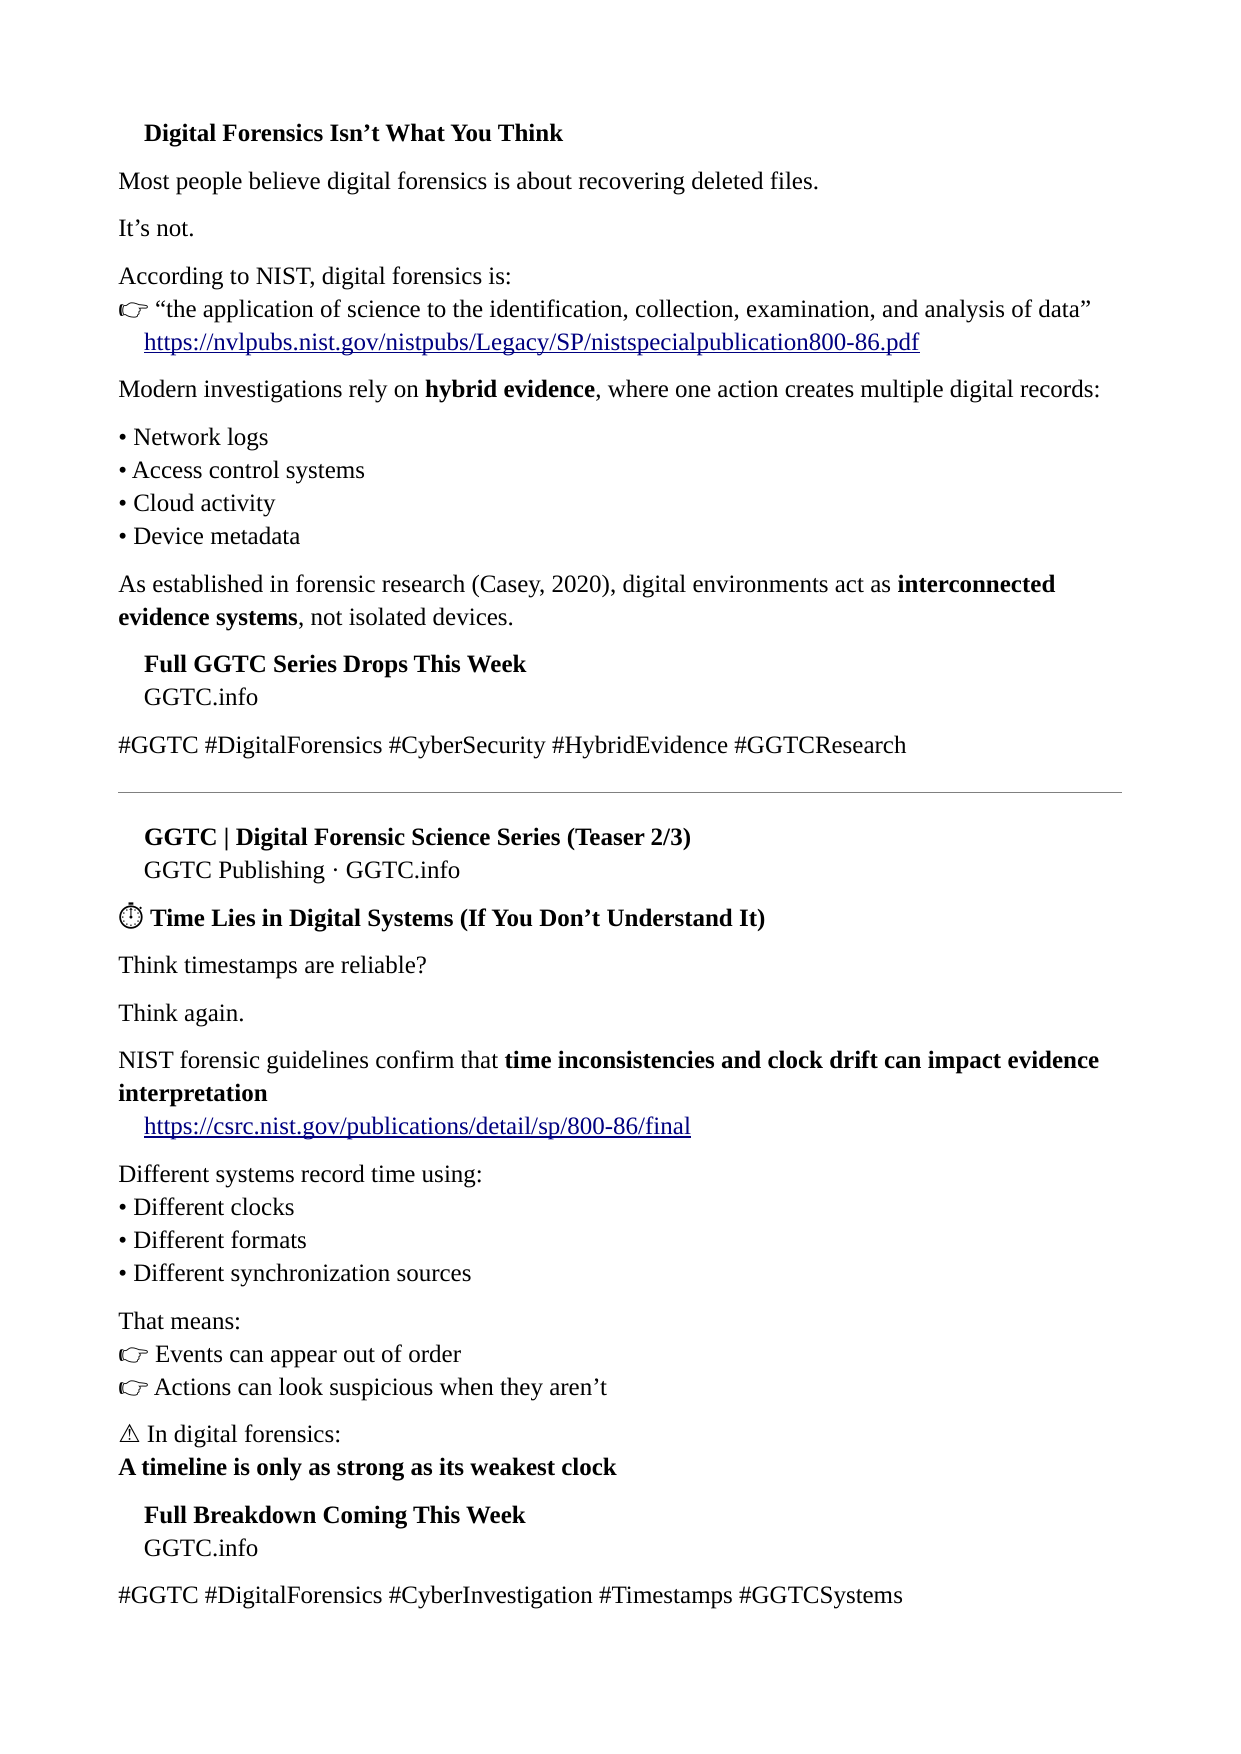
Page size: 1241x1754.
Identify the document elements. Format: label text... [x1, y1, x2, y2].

text • Network logs • Access control systems • Cloud activity • Device metadata [118, 422, 1122, 550]
text Think timestamps are reliable? [118, 950, 1122, 979]
text 🚨 Digital Forensics Isn’t What You Think [118, 118, 1122, 147]
text 📅 Full GGTC Series Drops This Week 🔗 GGTC.info [118, 649, 1122, 711]
text As established in forensic research (Casey, 2020), digital environments act as interconnected evidence systems, not isolated devices. [118, 569, 1122, 631]
text Most people believe digital forensics is about recovering deleted files. [118, 166, 1122, 194]
text Think again. [118, 998, 1122, 1027]
text NIST forensic guidelines confirm that time inconsistencies and clock drift can impact evidence interpretation 🔗 https://csrc.nist.gov/publications/detail/sp/800-86/final [118, 1045, 1122, 1140]
text It’s not. [118, 213, 1122, 242]
text 🔷 GGTC | Digital Forensic Science Series (Teaser 2/3) 🌐 GGTC Publishing · GGTC.info [118, 822, 1122, 884]
text Modern investigations rely on hybrid evidence, where one action creates multiple digital records: [118, 374, 1122, 403]
text ⚠️ In digital forensics: A timeline is only as strong as its weakest clock [118, 1419, 1122, 1481]
text ⏱️ Time Lies in Digital Systems (If You Don’t Understand It) [118, 903, 1122, 931]
text #GGTC #DigitalForensics #CyberSecurity #HybridEvidence #GGTCResearch [118, 730, 1122, 759]
text According to NIST, digital forensics is: 👉 “the application of science to the identification, collection, examination, and analysis of data” 🔗 https://nvlpubs.nist.gov/nistpubs/Legacy/SP/nistspecialpublication800-86.pdf [118, 261, 1122, 356]
text #GGTC #DigitalForensics #CyberInvestigation #Timestamps #GGTCSystems [118, 1581, 1122, 1609]
text That means: 👉 Events can appear out of order 👉 Actions can look suspicious when they aren’t [118, 1306, 1122, 1401]
text Different systems record time using: • Different clocks • Different formats • Different synchronization sources [118, 1159, 1122, 1287]
text 📅 Full Breakdown Coming This Week 🔗 GGTC.info [118, 1500, 1122, 1562]
